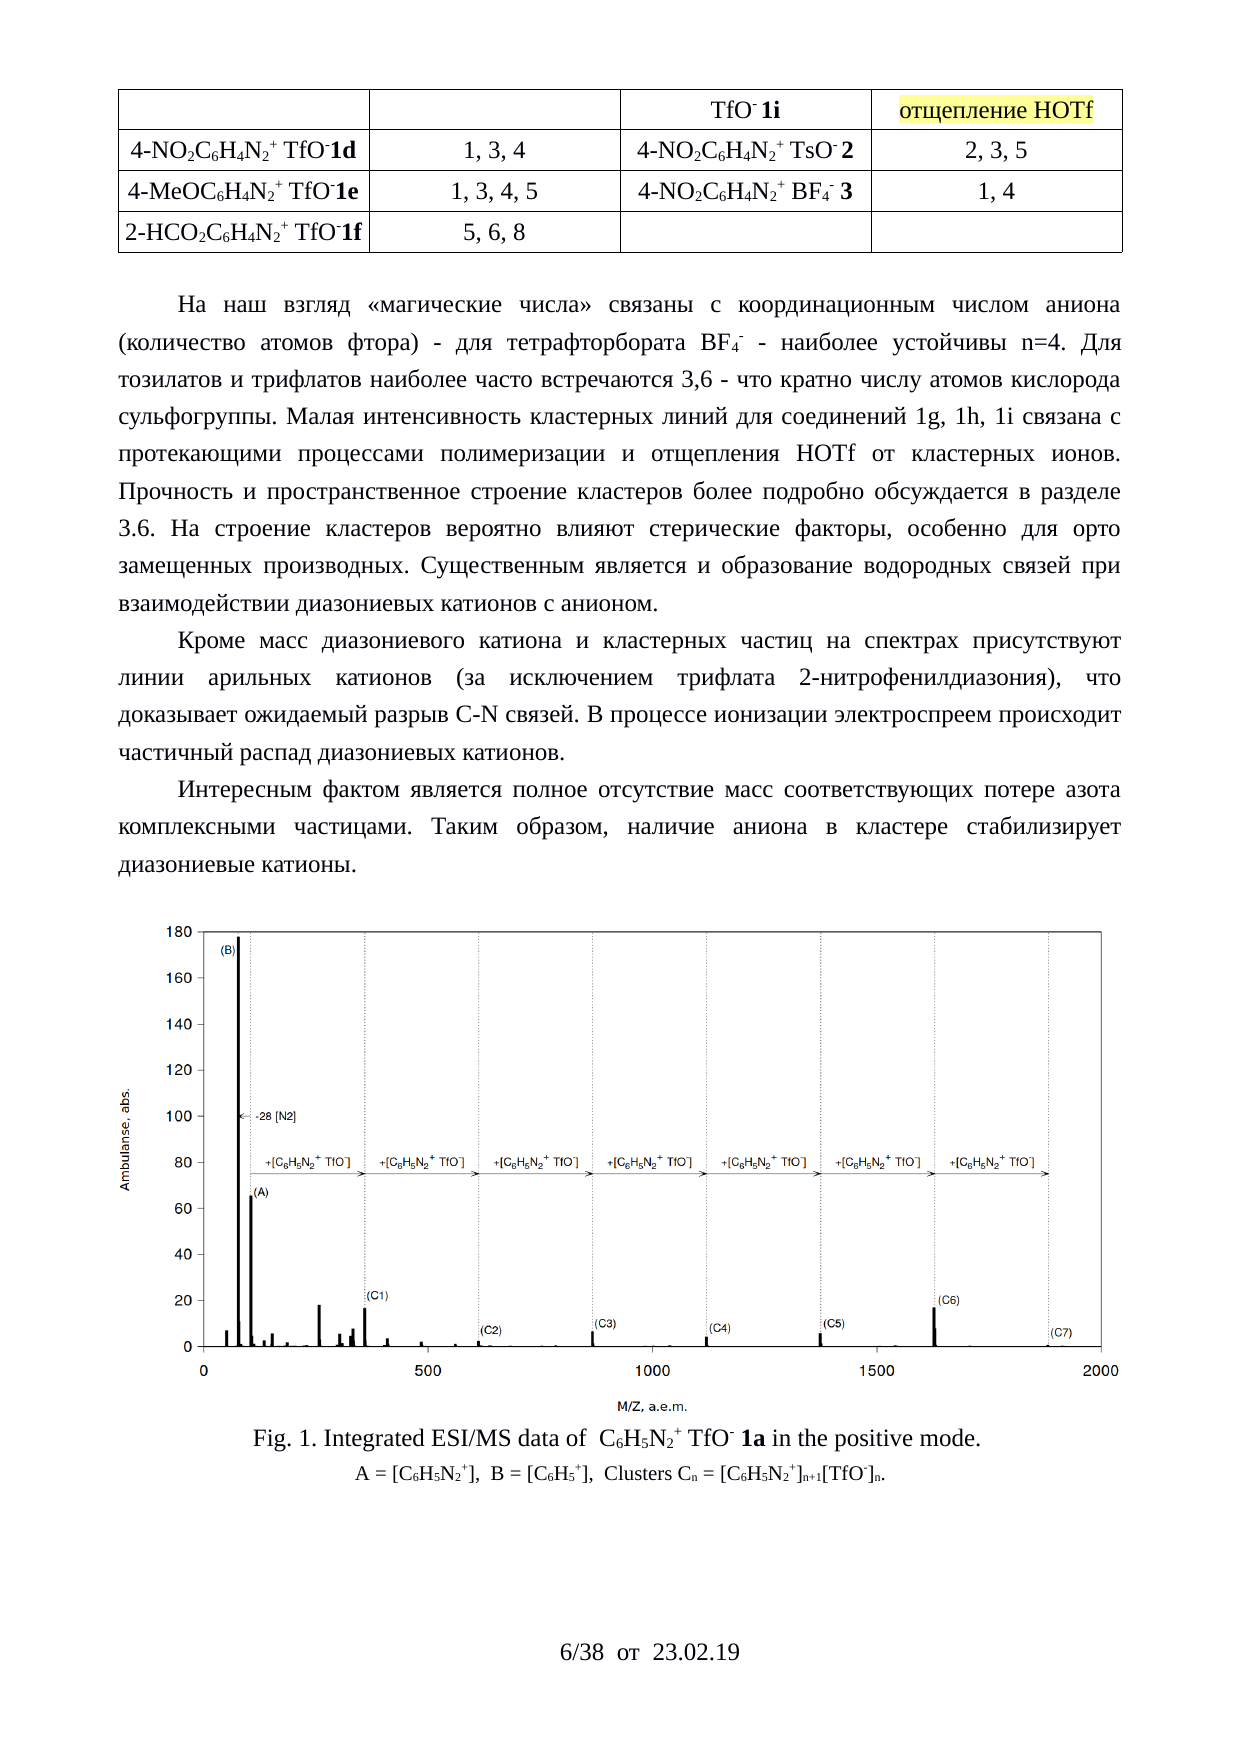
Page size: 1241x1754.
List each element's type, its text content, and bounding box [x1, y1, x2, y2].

text Кроме масс диазониевого катиона и кластерных частиц на спектрах присутствуют линии арильных катионов (за исключением трифлата 2-нитрофенилдиазония), что доказывает ожидаемый разрыв C-N связей. В процессе ионизации электроспреем происходит частичный распад диазониевых катионов. [118, 625, 1122, 766]
table_cell 4-MeOC6H4N2+ TfO-1e [119, 171, 369, 211]
table_cell 1, 4 [872, 171, 1122, 211]
table_cell отщепление HOTf [872, 90, 1122, 129]
text A = [C6H5N2+], B = [C6H5+], Clusters Cn = [C6H5N2+]n+1[TfO-]n. [118, 1460, 1122, 1484]
table_cell 4-NO2C6H4N2+ TsO- 2 [621, 130, 871, 170]
table_cell TfO- 1i [621, 90, 871, 129]
table_cell 1, 3, 4 [370, 130, 620, 170]
table_cell 1, 3, 4, 5 [370, 171, 620, 211]
text Интересным фактом является полное отсутствие масс соответствующих потере азота комплексными частицами. Таким образом, наличие аниона в кластере стабилизирует диазониевые катионы. [118, 774, 1122, 877]
table_cell [119, 90, 369, 129]
table_cell 4-NO2C6H4N2+ BF4- 3 [621, 171, 871, 211]
text Fig. 1. Integrated ESI/MS data of C6H5N2+ TfO- 1a in the positive mode. [118, 1423, 1122, 1452]
table_cell [370, 90, 620, 129]
picture [118, 923, 1123, 1415]
text На наш взгляд «магические числа» связаны с координационным числом аниона (количество атомов фтора) - для тетрафторбората BF4- - наиболее устойчивы n=4. Для тозилатов и трифлатов наиболее часто встречаются 3,6 - что кратно числу атомов кислорода сульфогруппы. Малая интенсивность кластерных линий для соединений 1g, 1h, 1i связана с протекающими процессами полимеризации и отщепления HOTf от кластерных ионов. Прочность и пространственное строение кластеров более подробно обсуждается в разделе 3.6. На строение кластеров вероятно влияют стерические факторы, особенно для орто замещенных производных. Существенным является и образование водородных связей при взаимодействии диазониевых катионов с анионом. [118, 289, 1122, 616]
table_cell 2, 3, 5 [872, 130, 1122, 170]
table_cell [872, 212, 1122, 251]
table_cell 2-HCO2C6H4N2+ TfO-1f [119, 212, 369, 251]
table_cell 4-NO2C6H4N2+ TfO-1d [119, 130, 369, 170]
table_cell 5, 6, 8 [370, 212, 620, 251]
table_cell [621, 212, 871, 251]
